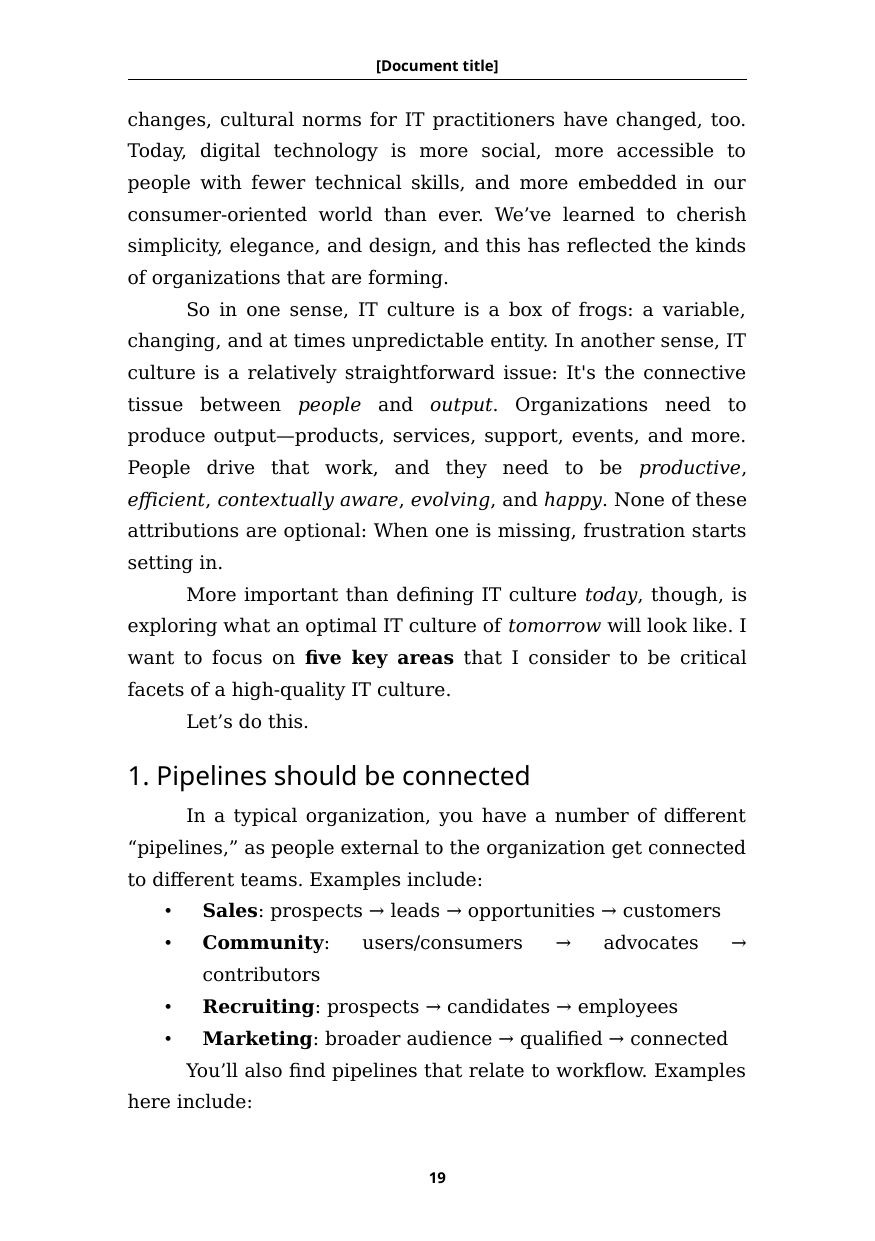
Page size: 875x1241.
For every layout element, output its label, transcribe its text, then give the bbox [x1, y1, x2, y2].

text You’ll also find pipelines that relate to workflow. Examples here include: [127, 1060, 747, 1113]
text Let’s do this. [127, 711, 747, 733]
subtitle 1. Pipelines should be connected [127, 757, 747, 793]
list Community: users/consumers → advocates → contributors [165, 932, 747, 986]
list Marketing: broader audience → qualified → connected [165, 1028, 747, 1050]
text In a typical organization, you have a number of different “pipelines,” as people external to the organization get connected to different teams. Examples include: [127, 805, 747, 890]
text More important than defining IT culture today, though, is exploring what an optimal IT culture of tomorrow will look like. I want to focus on five key areas that I consider to be critical facets of a high-quality IT culture. [127, 584, 747, 701]
list Sales: prospects → leads → opportunities → customers [165, 900, 747, 922]
text So in one sense, IT culture is a box of frogs: a variable, changing, and at times unpredictable entity. In another sense, IT culture is a relatively straightforward issue: It's the connective tissue between people and output. Organizations need to produce output—products, services, support, events, and more. People drive that work, and they need to be productive, efficient, contextually aware, evolving, and happy. None of these attributions are optional: When one is missing, frustration starts setting in. [127, 299, 747, 574]
list Recruiting: prospects → candidates → employees [165, 996, 747, 1018]
text changes, cultural norms for IT practitioners have changed, too. Today, digital technology is more social, more accessible to people with fewer technical skills, and more embedded in our consumer-oriented world than ever. We’ve learned to cherish simplicity, elegance, and design, and this has reflected the kinds of organizations that are forming. [127, 109, 747, 289]
